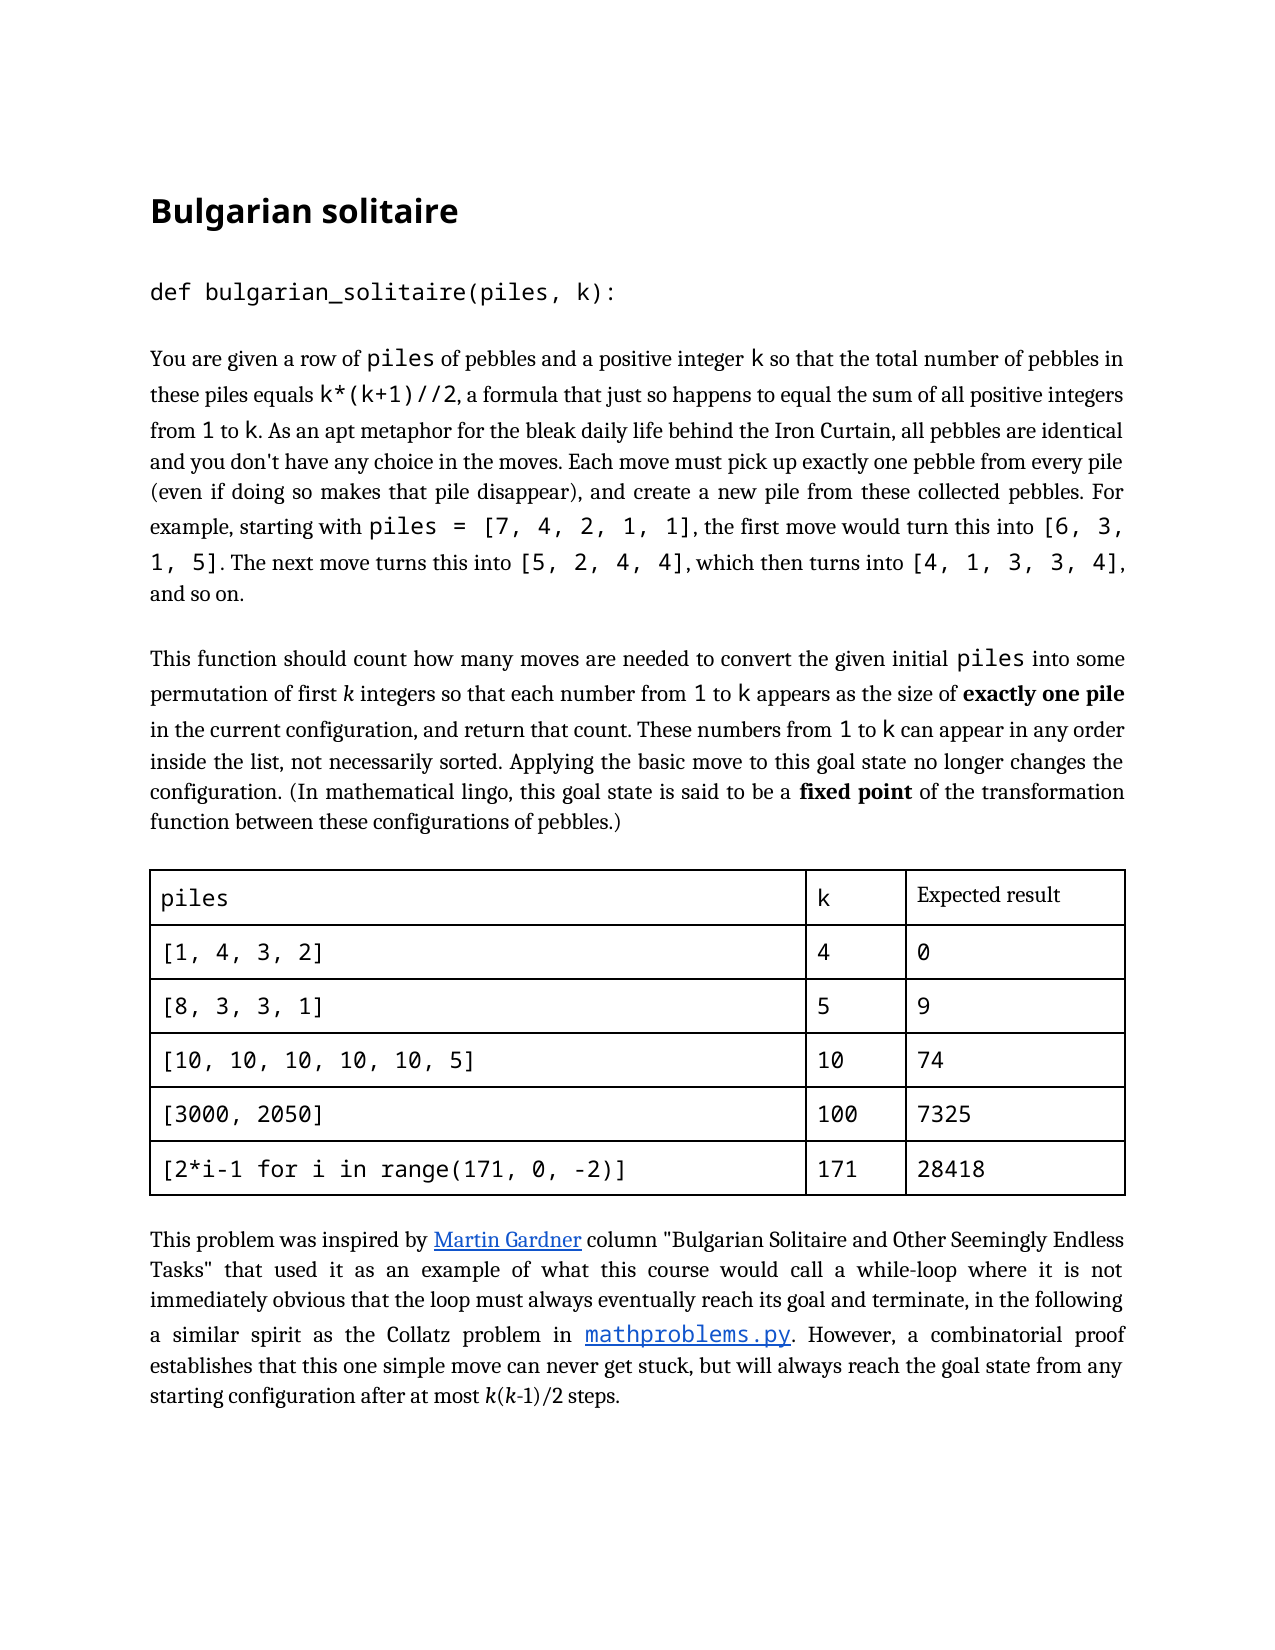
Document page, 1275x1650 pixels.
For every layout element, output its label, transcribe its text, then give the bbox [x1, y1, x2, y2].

text This problem was inspired by Martin Gardner column "Bulgarian Solitaire and Other Seemingly Endless Tasks" that used it as an example of what this course would call a while-loop where it is not immediately obvious that the loop must always eventually reach its goal and terminate, in the following a similar spirit as the Collatz problem in mathproblems.py. However, a combinatorial proof establishes that this one simple move can never get stuck, but will always reach the goal state from any starting configuration after at most k(k-1)/2 steps. [150, 1227, 1125, 1410]
table_cell 100 [807, 1088, 905, 1140]
table_cell 10 [807, 1034, 905, 1086]
table_cell [10, 10, 10, 10, 10, 5] [151, 1034, 805, 1086]
table_cell 9 [907, 980, 1124, 1032]
table_header k [807, 871, 905, 923]
table_cell [8, 3, 3, 1] [151, 980, 805, 1032]
subtitle Bulgarian solitaire [150, 187, 1125, 233]
table_cell [2*i-1 for i in range(171, 0, -2)] [151, 1142, 805, 1194]
table_cell 5 [807, 980, 905, 1032]
table_cell [1, 4, 3, 2] [151, 926, 805, 978]
table_cell [3000, 2050] [151, 1088, 805, 1140]
table_cell 74 [907, 1034, 1124, 1086]
table_cell 171 [807, 1142, 905, 1194]
table_header Expected result [907, 871, 1124, 923]
table_cell 4 [807, 926, 905, 978]
text This function should count how many moves are needed to convert the given initial piles into some permutation of first k integers so that each number from 1 to k appears as the size of exactly one pile in the current configuration, and return that count. These numbers from 1 to k can appear in any order inside the list, not necessarily sorted. Applying the basic move to this goal state no longer changes the configuration. (In mathematical lingo, this goal state is said to be a fixed point of the transformation function between these configurations of pebbles.) [150, 641, 1125, 835]
text def bulgarian_solitaire(piles, k): [150, 276, 1125, 307]
table_header piles [151, 871, 805, 923]
table_cell 0 [907, 926, 1124, 978]
text You are given a row of piles of pebbles and a positive integer k so that the total number of pebbles in these piles equals k*(k+1)//2, a formula that just so happens to equal the sum of all positive integers from 1 to k. As an apt metaphor for the bleak daily life behind the Iron Curtain, all pebbles are identical and you don't have any choice in the moves. Each move must pick up exactly one pebble from every pile (even if doing so makes that pile disappear), and create a new pile from these collected pebbles. For example, starting with piles = [7, 4, 2, 1, 1], the first move would turn this into [6, 3, 1, 5]. The next move turns this into [5, 2, 4, 4], which then turns into [4, 1, 3, 3, 4], and so on. [150, 342, 1125, 607]
table_cell 28418 [907, 1142, 1124, 1194]
table_cell 7325 [907, 1088, 1124, 1140]
